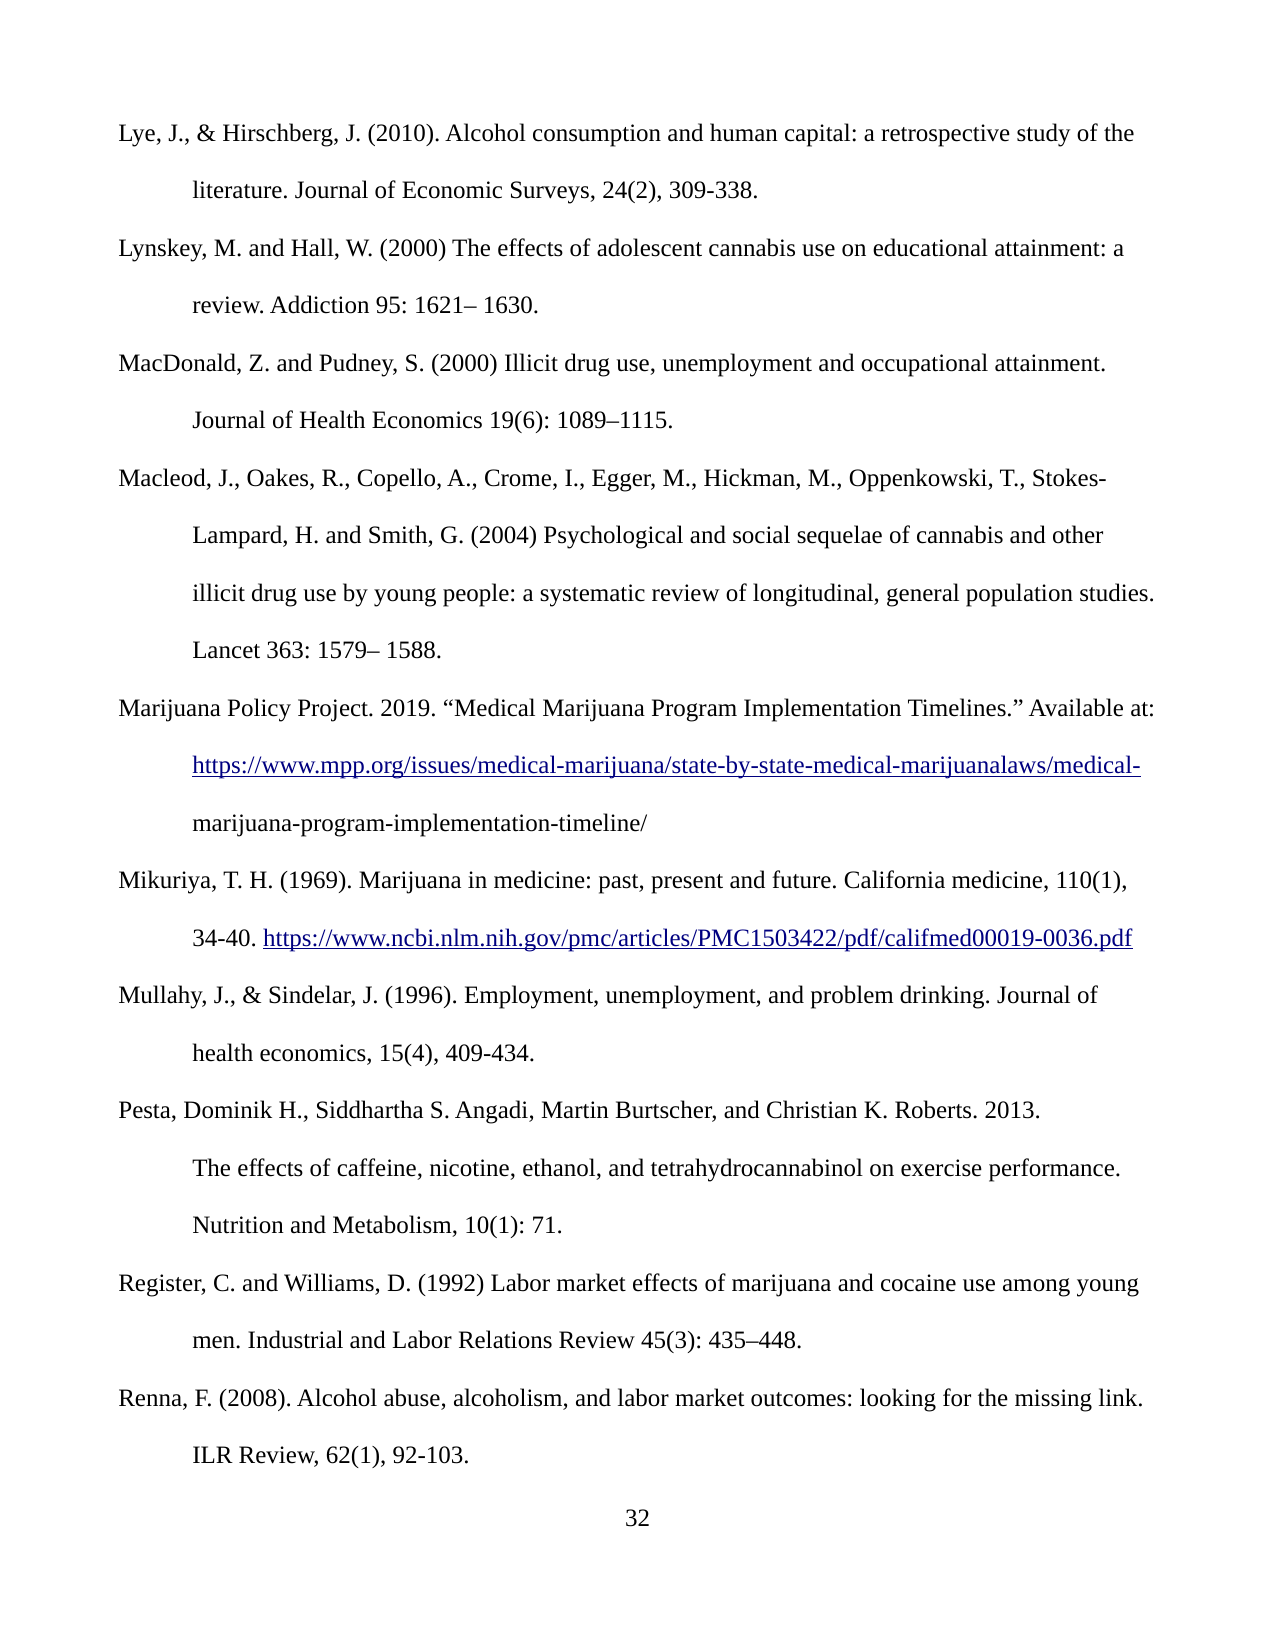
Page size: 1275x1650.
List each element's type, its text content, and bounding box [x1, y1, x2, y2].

text Renna, F. (2008). Alcohol abuse, alcoholism, and labor market outcomes: looking for the missing link. ILR Review, 62(1), 92-103. [118, 1383, 1157, 1469]
text Macleod, J., Oakes, R., Copello, A., Crome, I., Egger, M., Hickman, M., Oppenkowski, T., Stokes‐ Lampard, H. and Smith, G. (2004) Psychological and social sequelae of cannabis and other illicit drug use by young people: a systematic review of longitudinal, general population studies. Lancet 363: 1579– 1588. [118, 463, 1157, 664]
text MacDonald, Z. and Pudney, S. (2000) Illicit drug use, unemployment and occupational attainment. Journal of Health Economics 19(6): 1089–1115. [118, 348, 1157, 434]
text Nutrition and Metabolism, 10(1): 71. [118, 1211, 1157, 1239]
text Mullahy, J., & Sindelar, J. (1996). Employment, unemployment, and problem drinking. Journal of health economics, 15(4), 409-434. [118, 981, 1157, 1067]
text Marijuana Policy Project. 2019. “Medical Marijuana Program Implementation Timelines.” Available at: https://www.mpp.org/issues/medical-marijuana/state-by-state-medical-marijuanalaws/medical- marijuana-program-implementation-timeline/ [118, 693, 1157, 837]
text The effects of caffeine, nicotine, ethanol, and tetrahydrocannabinol on exercise performance. [118, 1153, 1157, 1182]
text Lye, J., & Hirschberg, J. (2010). Alcohol consumption and human capital: a retrospective study of the literature. Journal of Economic Surveys, 24(2), 309-338. [118, 118, 1157, 204]
text Mikuriya, T. H. (1969). Marijuana in medicine: past, present and future. California medicine, 110(1), 34-40. https://www.ncbi.nlm.nih.gov/pmc/articles/PMC1503422/pdf/califmed00019-0036.pdf [118, 866, 1157, 952]
text Lynskey, M. and Hall, W. (2000) The effects of adolescent cannabis use on educational attainment: a review. Addiction 95: 1621– 1630. [118, 233, 1157, 319]
text Register, C. and Williams, D. (1992) Labor market effects of marijuana and cocaine use among young men. Industrial and Labor Relations Review 45(3): 435–448. [118, 1268, 1157, 1354]
text Pesta, Dominik H., Siddhartha S. Angadi, Martin Burtscher, and Christian K. Roberts. 2013. [118, 1096, 1157, 1124]
